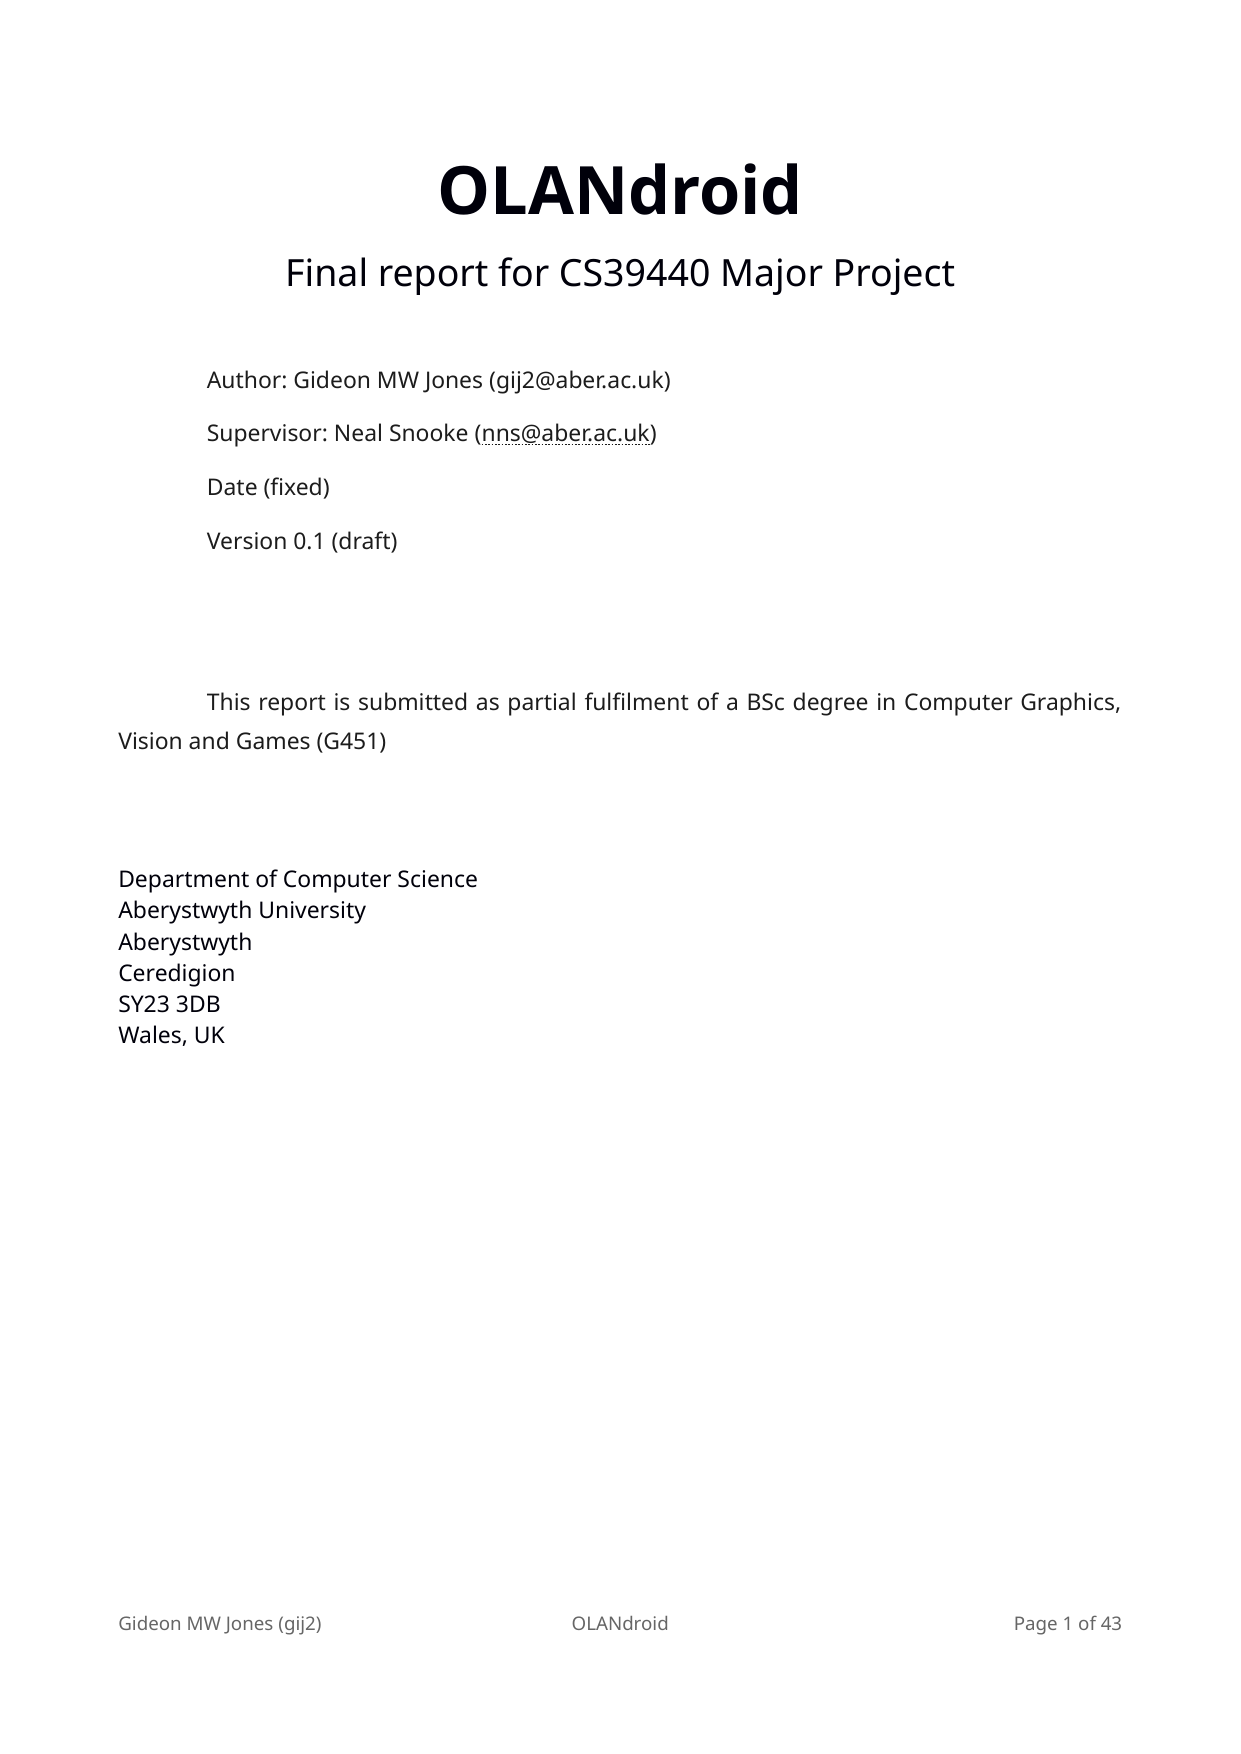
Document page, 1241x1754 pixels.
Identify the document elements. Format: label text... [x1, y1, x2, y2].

text SY23 3DB [118, 988, 1122, 1019]
text Aberystwyth [118, 926, 1122, 957]
title OLANdroid [118, 143, 1122, 234]
text Author: Gideon MW Jones (gij2@aber.ac.uk) [118, 364, 1122, 395]
text Supervisor: Neal Snooke (nns@aber.ac.uk) [118, 417, 1122, 448]
text Aberystwyth University [118, 894, 1122, 926]
text Department of Computer Science [118, 863, 1122, 894]
text Date (fixed) [118, 471, 1122, 502]
text This report is submitted as partial fulfilment of a BSc degree in Computer Graphics, Vision and Games (G451) [118, 686, 1122, 756]
text Ceredigion [118, 957, 1122, 988]
text Version 0.1 (draft) [118, 524, 1122, 556]
subtitle Final report for CS39440 Major Project [118, 246, 1122, 297]
text Wales, UK [118, 1019, 1122, 1051]
